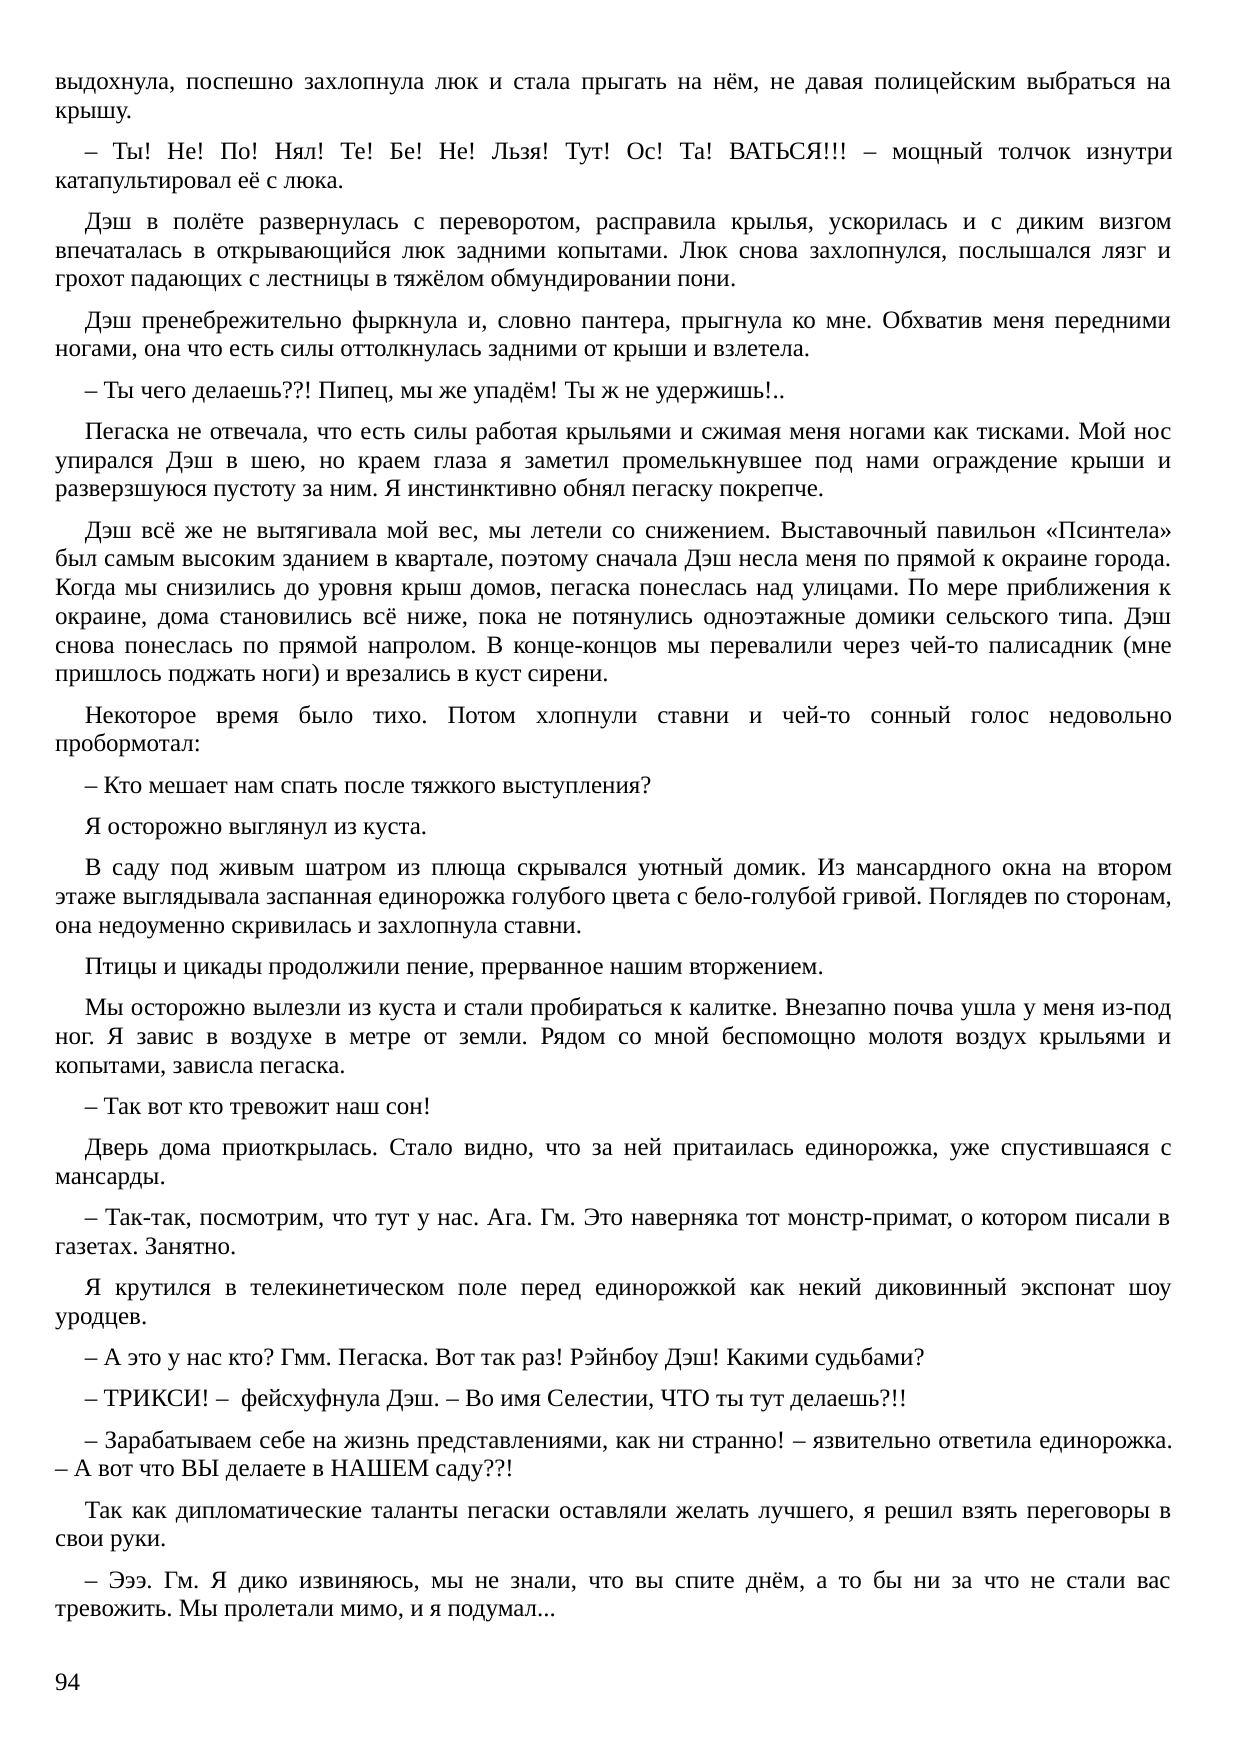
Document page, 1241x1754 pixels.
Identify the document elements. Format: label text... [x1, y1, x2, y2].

text Я осторожно выглянул из куста. [55, 811, 1173, 840]
text Дэш пренебрежительно фыркнула и, словно пантера, прыгнула ко мне. Обхватив меня передними ногами, она что есть силы оттолкнулась задними от крыши и взлетела. [55, 305, 1173, 362]
text Я крутился в телекинетическом поле перед единорожкой как некий диковинный экспонат шоу уродцев. [55, 1272, 1173, 1330]
text Некоторое время было тихо. Потом хлопнули ставни и чей-то сонный голос недовольно пробормотал: [55, 700, 1173, 757]
text – Ты чего делаешь??! Пипец, мы же упадём! Ты ж не удержишь!.. [55, 375, 1173, 403]
text – Так вот кто тревожит наш сон! [55, 1091, 1173, 1120]
text В саду под живым шатром из плюща скрывался уютный домик. Из мансардного окна на втором этаже выглядывала заспанная единорожка голубого цвета с бело-голубой гривой. Поглядев по сторонам, она недоуменно скривилась и захлопнула ставни. [55, 852, 1173, 938]
text Дэш в полёте развернулась с переворотом, расправила крылья, ускорилась и с диким визгом впечаталась в открывающийся люк задними копытами. Люк снова захлопнулся, послышался лязг и грохот падающих с лестницы в тяжёлом обмундировании пони. [55, 206, 1173, 292]
text – Кто мешает нам спать после тяжкого выступления? [55, 770, 1173, 798]
text Дверь дома приоткрылась. Стало видно, что за ней притаилась единорожка, уже спустившаяся с мансарды. [55, 1132, 1173, 1190]
text – Ты! Не! По! Нял! Те! Бе! Не! Льзя! Тут! Ос! Та! ВАТЬСЯ!!! – мощный толчок изнутри катапультировал её с люка. [55, 136, 1173, 193]
text Пегаска не отвечала, что есть силы работая крыльями и сжимая меня ногами как тисками. Мой нос упирался Дэш в шею, но краем глаза я заметил промелькнувшее под нами ограждение крыши и разверзшуюся пустоту за ним. Я инстинктивно обнял пегаску покрепче. [55, 416, 1173, 502]
text – Так-так, посмотрим, что тут у нас. Ага. Гм. Это наверняка тот монстр-примат, о котором писали в газетах. Занятно. [55, 1202, 1173, 1260]
text Дэш всё же не вытягивала мой вес, мы летели со снижением. Выставочный павильон «Псинтела» был самым высоким зданием в квартале, поэтому сначала Дэш несла меня по прямой к окраине города. Когда мы снизились до уровня крыш домов, пегаска понеслась над улицами. По мере приближения к окраине, дома становились всё ниже, пока не потянулись одноэтажные домики сельского типа. Дэш снова понеслась по прямой напролом. В конце-концов мы перевалили через чей-то палисадник (мне пришлось поджать ноги) и врезались в куст сирени. [55, 515, 1173, 687]
text – Эээ. Гм. Я дико извиняюсь, мы не знали, что вы спите днём, а то бы ни за что не стали вас тревожить. Мы пролетали мимо, и я подумал... [55, 1565, 1173, 1622]
text выдохнула, поспешно захлопнула люк и стала прыгать на нём, не давая полицейским выбраться на крышу. [55, 66, 1173, 123]
text Птицы и цикады продолжили пение, прерванное нашим вторжением. [55, 951, 1173, 980]
text Мы осторожно вылезли из куста и стали пробираться к калитке. Внезапно почва ушла у меня из-под ног. Я завис в воздухе в метре от земли. Рядом со мной беспомощно молотя воздух крыльями и копытами, зависла пегаска. [55, 992, 1173, 1078]
text – А это у нас кто? Гмм. Пегаска. Вот так раз! Рэйнбоу Дэш! Какими судьбами? [55, 1342, 1173, 1371]
text – ТРИКСИ! – фейсхуфнула Дэш. – Во имя Селестии, ЧТО ты тут делаешь?!! [55, 1383, 1173, 1412]
text – Зарабатываем себе на жизнь представлениями, как ни странно! – язвительно ответила единорожка. – А вот что ВЫ делаете в НАШЕМ саду??! [55, 1425, 1173, 1482]
text Так как дипломатические таланты пегаски оставляли желать лучшего, я решил взять переговоры в свои руки. [55, 1495, 1173, 1552]
